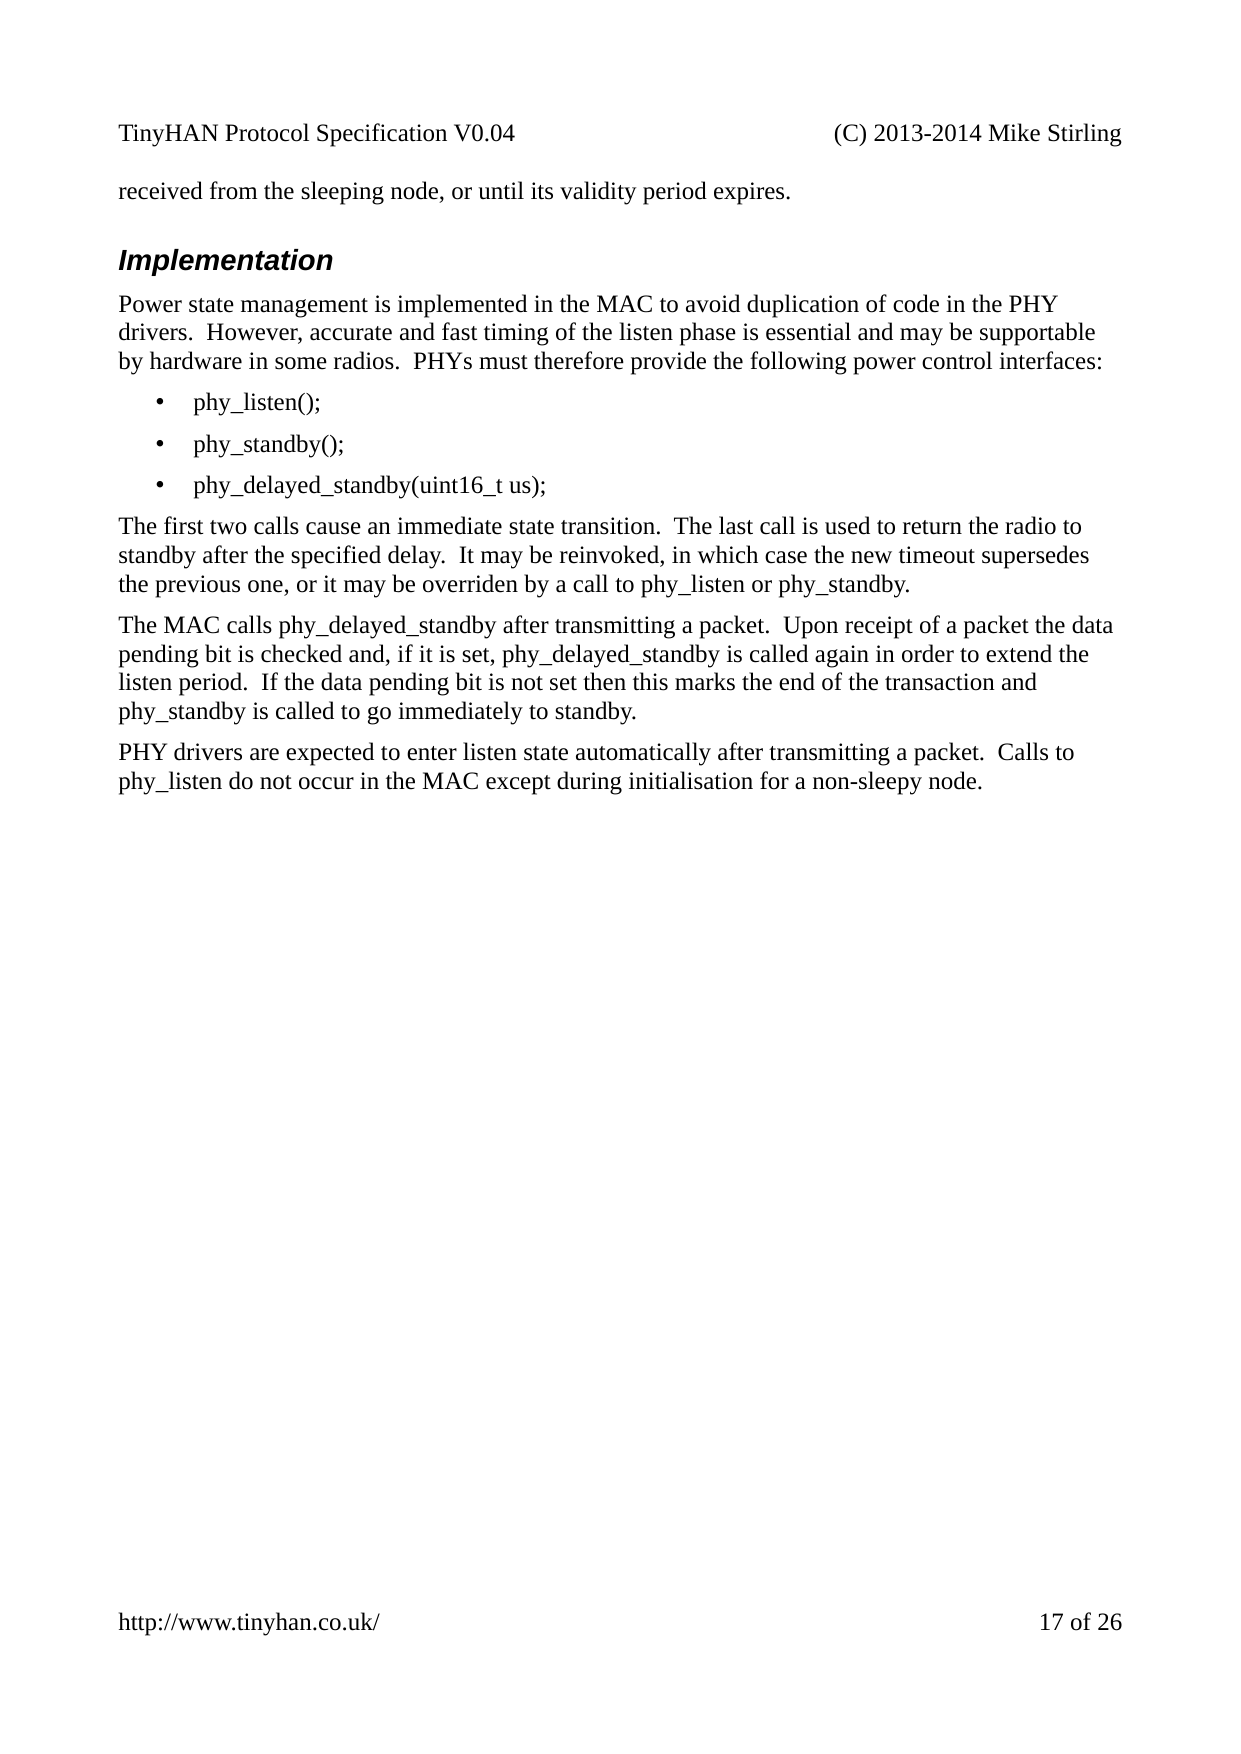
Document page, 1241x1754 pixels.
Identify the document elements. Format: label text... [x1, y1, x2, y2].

text received from the sleeping node, or until its validity period expires. [118, 176, 1122, 205]
list phy_standby(); [156, 429, 1122, 457]
text The MAC calls phy_delayed_standby after transmitting a packet. Upon receipt of a packet the data pending bit is checked and, if it is set, phy_delayed_standby is called again in order to extend the listen period. If the data pending bit is not set then this marks the end of the transaction and phy_standby is called to go immediately to standby. [118, 610, 1122, 725]
list phy_delayed_standby(uint16_t us); [156, 470, 1122, 499]
text PHY drivers are expected to enter listen state automatically after transmitting a packet. Calls to phy_listen do not occur in the MAC except during initialisation for a non-sleepy node. [118, 737, 1122, 795]
text Power state management is implemented in the MAC to avoid duplication of code in the PHY drivers. However, accurate and fast timing of the listen phase is essential and may be supportable by hardware in some radios. PHYs must therefore provide the following power control interfaces: [118, 289, 1122, 375]
text The first two calls cause an immediate state transition. The last call is used to return the radio to standby after the specified delay. It may be reinvoked, in which case the new timeout supersedes the previous one, or it may be overriden by a call to phy_listen or phy_standby. [118, 511, 1122, 597]
subtitle Implementation [118, 243, 1122, 276]
list phy_listen(); [156, 387, 1122, 416]
